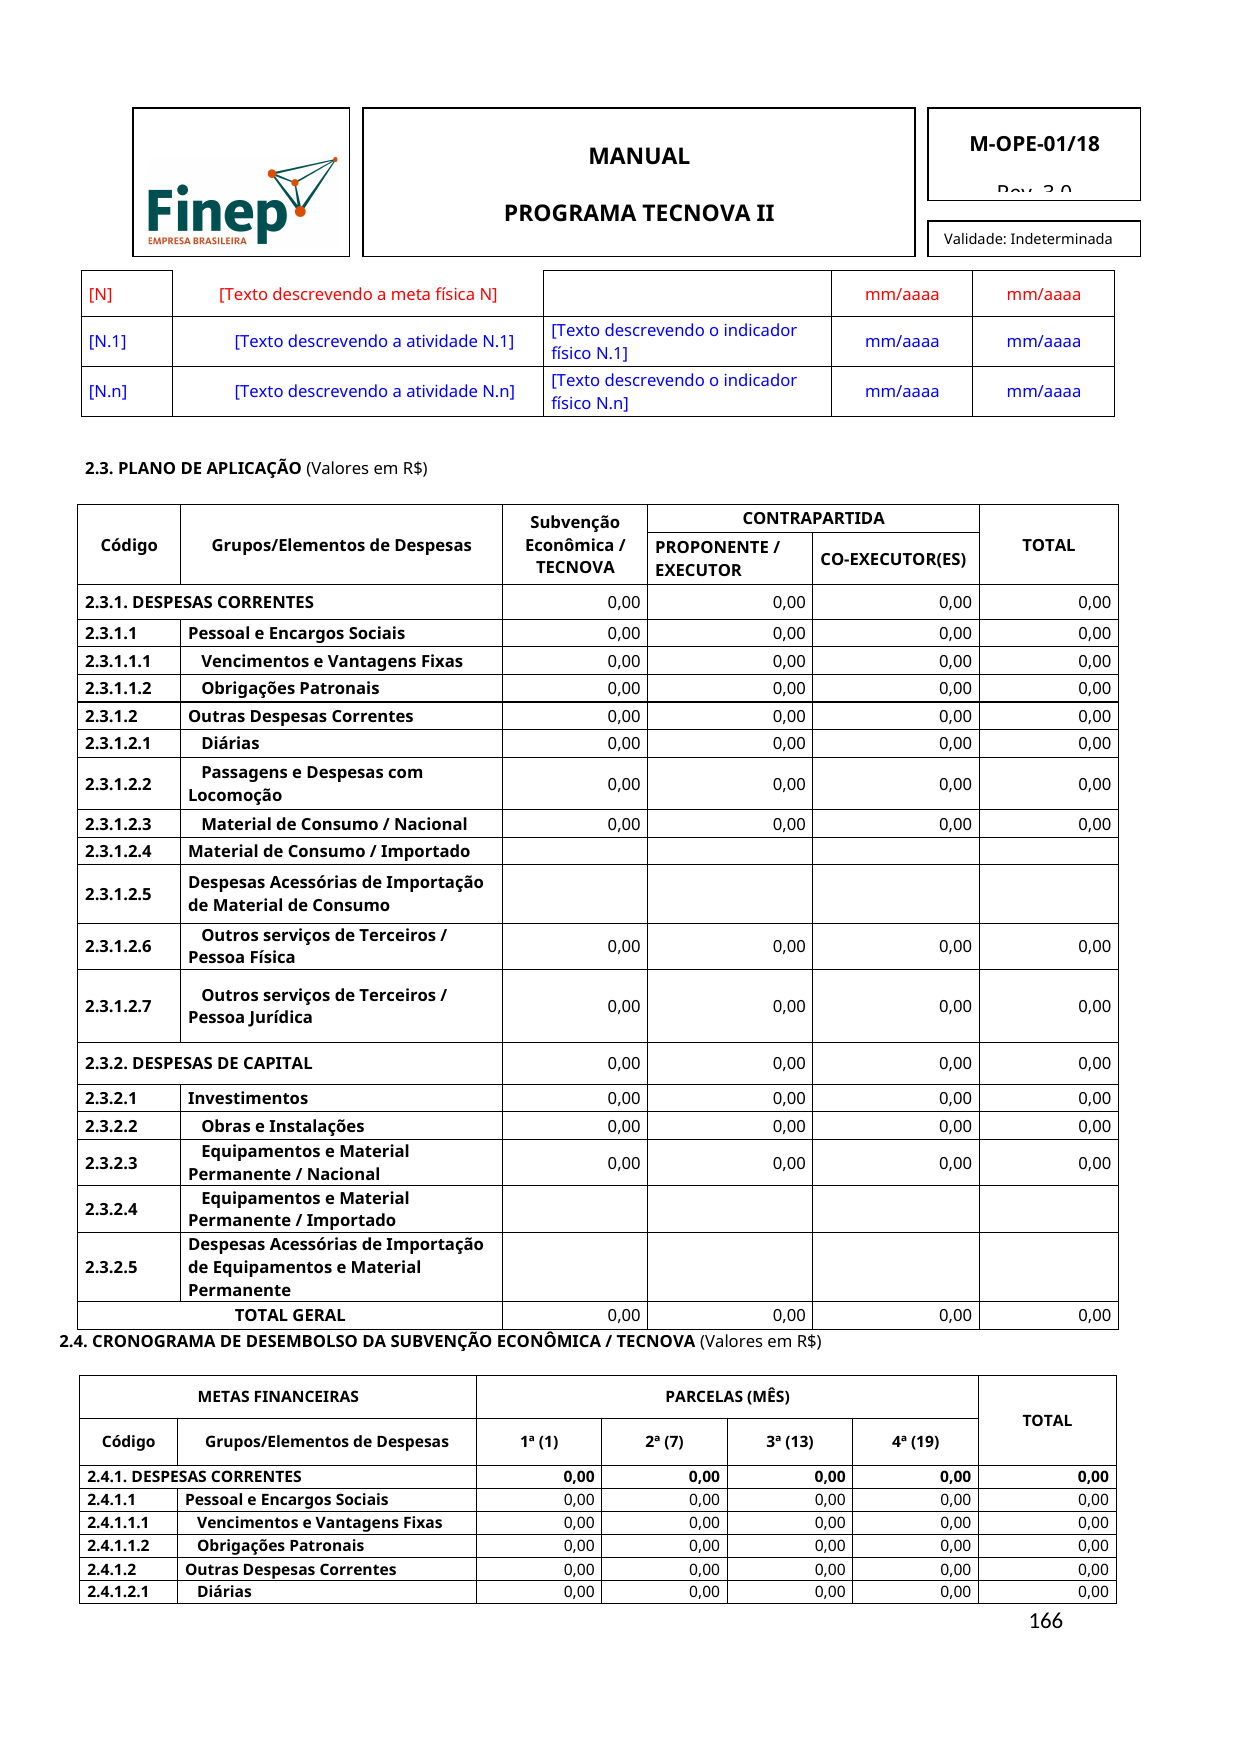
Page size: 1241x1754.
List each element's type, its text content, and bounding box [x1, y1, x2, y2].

table_cell Outras Despesas Correntes [181, 703, 502, 729]
table_cell Vencimentos e Vantagens Fixas [178, 1512, 476, 1534]
table_cell [173, 317, 227, 366]
table_cell CO-EXECUTOR(ES) [813, 533, 979, 584]
table_cell mm/aaaa [973, 271, 1114, 316]
table_cell mm/aaaa [973, 317, 1114, 366]
table_cell Código [78, 505, 180, 584]
table_cell mm/aaaa [832, 367, 972, 416]
table_cell 0,00 [728, 1489, 852, 1511]
table_cell 0,00 [477, 1581, 601, 1603]
table_cell CONTRAPARTIDA [648, 505, 979, 532]
table_cell 0,00 [503, 675, 647, 701]
table_cell 2.3.2.4 [78, 1186, 180, 1232]
table_cell 0,00 [853, 1466, 978, 1488]
table_cell 0,00 [728, 1535, 852, 1557]
table_cell 2.3.1.2 [78, 703, 180, 729]
table_cell Diárias [178, 1581, 476, 1603]
table_cell Material de Consumo / Importado [181, 838, 502, 864]
table_cell 0,00 [648, 810, 812, 837]
table_cell Material de Consumo / Nacional [181, 810, 502, 837]
table_cell 0,00 [813, 758, 979, 809]
table_cell 2.3.1.2.4 [78, 838, 180, 864]
table_cell 0,00 [728, 1581, 852, 1603]
table_cell [648, 1233, 812, 1301]
table_cell [503, 865, 647, 922]
table_cell [980, 1186, 1118, 1232]
table_cell [503, 1233, 647, 1301]
table_header 2.3. PLANO DE APLICAÇÃO (Valores em R$) [78, 445, 671, 504]
table_cell 2.3.2.3 [78, 1140, 180, 1185]
table_cell 2.4.1.1.2 [80, 1535, 177, 1557]
table_cell [N.n] [82, 367, 172, 416]
table_cell 0,00 [503, 1085, 647, 1111]
table_cell 0,00 [503, 703, 647, 729]
table_cell 2.3.1. DESPESAS CORRENTES [78, 585, 502, 619]
table_cell TOTAL [980, 505, 1118, 584]
table_cell 0,00 [853, 1489, 978, 1511]
table_cell [648, 838, 812, 864]
table_cell 0,00 [602, 1581, 727, 1603]
table_cell 0,00 [503, 810, 647, 837]
table_cell 2.3.1.1.1 [78, 647, 180, 674]
table_cell 0,00 [503, 1043, 647, 1084]
table_cell 2.3.1.1.2 [78, 675, 180, 701]
table_cell 0,00 [979, 1489, 1116, 1511]
table_cell 0,00 [813, 810, 979, 837]
table_cell 2.3.1.1 [78, 620, 180, 646]
table_cell 2.4.1.1.1 [80, 1512, 177, 1534]
table_cell 0,00 [602, 1466, 727, 1488]
table_cell 0,00 [980, 585, 1118, 619]
table_cell [980, 1233, 1118, 1301]
table_cell 0,00 [648, 730, 812, 757]
table_cell 0,00 [728, 1466, 852, 1488]
table_cell 0,00 [648, 1112, 812, 1139]
table_cell [Texto descrevendo a meta física N] [173, 270, 543, 316]
table_cell Obras e Instalações [181, 1112, 502, 1139]
table_header METAS FINANCEIRAS [80, 1376, 476, 1418]
table_cell 0,00 [503, 1302, 647, 1328]
table_cell 2.3.2.5 [78, 1233, 180, 1301]
table_cell [980, 838, 1118, 864]
table_cell Vencimentos e Vantagens Fixas [181, 647, 502, 674]
table_cell Equipamentos e Material Permanente / Importado [181, 1186, 502, 1232]
table_cell 0,00 [979, 1581, 1116, 1603]
table_cell 0,00 [980, 810, 1118, 837]
table_cell 2.4.1.1 [80, 1489, 177, 1511]
table_cell Obrigações Patronais [181, 675, 502, 701]
table_cell 2.3.1.2.1 [78, 730, 180, 757]
table_cell [813, 838, 979, 864]
table_cell 2.3.1.2.2 [78, 758, 180, 809]
table_cell 0,00 [648, 703, 812, 729]
table_cell 0,00 [648, 620, 812, 646]
table_cell 2ª (7) [602, 1419, 727, 1465]
table_cell 0,00 [979, 1512, 1116, 1534]
table_cell 0,00 [648, 924, 812, 969]
table_cell 0,00 [503, 924, 647, 969]
table_cell 0,00 [477, 1558, 601, 1580]
table_cell 0,00 [602, 1512, 727, 1534]
table_cell 1ª (1) [477, 1419, 601, 1465]
table_cell 0,00 [980, 758, 1118, 809]
table_cell [Texto descrevendo o indicador físico N.1] [544, 317, 831, 366]
table_cell [813, 1186, 979, 1232]
table_cell Investimentos [181, 1085, 502, 1111]
table_cell 0,00 [853, 1512, 978, 1534]
table_cell mm/aaaa [832, 271, 972, 316]
table_cell 0,00 [503, 1140, 647, 1185]
table_cell Subvenção Econômica / TECNOVA [503, 505, 647, 584]
table_cell 0,00 [980, 730, 1118, 757]
table_cell 0,00 [813, 730, 979, 757]
table_cell [503, 1186, 647, 1232]
table_cell Diárias [181, 730, 502, 757]
table_cell 2.3.2. DESPESAS DE CAPITAL [78, 1043, 502, 1084]
table_cell [Texto descrevendo a atividade N.1] [227, 317, 543, 366]
table_cell 0,00 [853, 1535, 978, 1557]
table_cell 0,00 [503, 647, 647, 674]
table_cell 0,00 [503, 758, 647, 809]
table_cell 0,00 [813, 620, 979, 646]
table_cell Grupos/Elementos de Despesas [178, 1419, 476, 1465]
table_cell 0,00 [980, 970, 1118, 1042]
table_cell [544, 271, 831, 316]
table_cell 0,00 [648, 675, 812, 701]
table_cell 0,00 [477, 1512, 601, 1534]
table_cell Outras Despesas Correntes [178, 1558, 476, 1580]
table_cell Passagens e Despesas com Locomoção [181, 758, 502, 809]
table_cell [N.1] [82, 317, 172, 366]
table_cell PROPONENTE / EXECUTOR [648, 533, 812, 584]
table_cell [813, 1233, 979, 1301]
table_cell 0,00 [980, 675, 1118, 701]
table_cell [Texto descrevendo o indicador físico N.n] [544, 367, 831, 416]
table_cell 0,00 [477, 1489, 601, 1511]
table_cell 0,00 [980, 1043, 1118, 1084]
table_cell 0,00 [477, 1466, 601, 1488]
table_cell 0,00 [503, 620, 647, 646]
table_cell 0,00 [980, 620, 1118, 646]
table_header TOTAL [979, 1376, 1116, 1465]
table_cell Equipamentos e Material Permanente / Nacional [181, 1140, 502, 1185]
table_cell [N] [82, 271, 172, 316]
table_cell 0,00 [728, 1558, 852, 1580]
table_cell 0,00 [648, 970, 812, 1042]
table_cell 0,00 [477, 1535, 601, 1557]
table_cell Despesas Acessórias de Importação de Material de Consumo [181, 865, 502, 922]
table_cell Outros serviços de Terceiros / Pessoa Jurídica [181, 970, 502, 1042]
table_cell 0,00 [853, 1581, 978, 1603]
table_cell 0,00 [980, 703, 1118, 729]
table_cell Obrigações Patronais [178, 1535, 476, 1557]
table_cell 0,00 [979, 1466, 1116, 1488]
table_cell Código [80, 1419, 177, 1465]
table_cell 0,00 [813, 1302, 979, 1328]
table_cell 0,00 [813, 1140, 979, 1185]
table_cell 0,00 [813, 970, 979, 1042]
table_cell Pessoal e Encargos Sociais [178, 1489, 476, 1511]
table_cell Outros serviços de Terceiros / Pessoa Física [181, 924, 502, 969]
table_cell 0,00 [813, 1085, 979, 1111]
table_cell 2.4.1.2 [80, 1558, 177, 1580]
table_cell 2.3.1.2.3 [78, 810, 180, 837]
table_cell mm/aaaa [973, 367, 1114, 416]
table_cell 0,00 [648, 585, 812, 619]
table_cell Grupos/Elementos de Despesas [181, 505, 502, 584]
table_cell 0,00 [602, 1558, 727, 1580]
table_cell 0,00 [853, 1558, 978, 1580]
table_cell [503, 838, 647, 864]
table_cell 2.3.1.2.7 [78, 970, 180, 1042]
table_cell [173, 367, 227, 416]
table_cell mm/aaaa [832, 317, 972, 366]
table_cell 0,00 [602, 1535, 727, 1557]
table_cell 2.3.1.2.5 [78, 865, 180, 922]
table_cell 0,00 [602, 1489, 727, 1511]
table_cell 0,00 [813, 1112, 979, 1139]
table_cell Despesas Acessórias de Importação de Equipamentos e Material Permanente [181, 1233, 502, 1301]
table_cell 0,00 [813, 647, 979, 674]
table_cell 4ª (19) [853, 1419, 978, 1465]
table_cell 0,00 [979, 1535, 1116, 1557]
table_cell 2.3.2.2 [78, 1112, 180, 1139]
table_cell 0,00 [813, 1043, 979, 1084]
table_cell 0,00 [813, 924, 979, 969]
table_cell 0,00 [648, 1302, 812, 1328]
table_cell TOTAL GERAL [78, 1302, 502, 1328]
table_cell 0,00 [813, 675, 979, 701]
table_cell 2.3.1.2.6 [78, 924, 180, 969]
table_cell [980, 865, 1118, 922]
table_cell 0,00 [979, 1558, 1116, 1580]
table_cell 0,00 [503, 585, 647, 619]
table_header [671, 445, 813, 504]
table_cell 0,00 [980, 1112, 1118, 1139]
table_cell 2.4.1.2.1 [80, 1581, 177, 1603]
table_cell 3ª (13) [728, 1419, 852, 1465]
table_cell 0,00 [980, 1085, 1118, 1111]
table_cell [813, 865, 979, 922]
table_cell [648, 865, 812, 922]
table_cell 0,00 [728, 1512, 852, 1534]
table_cell 0,00 [648, 647, 812, 674]
table_cell 0,00 [813, 585, 979, 619]
table_cell 0,00 [980, 1140, 1118, 1185]
table_cell 0,00 [648, 1140, 812, 1185]
table_cell 0,00 [980, 1302, 1118, 1328]
table_header PARCELAS (MÊS) [477, 1376, 978, 1418]
text 2.4. CRONOGRAMA DE DESEMBOLSO DA SUBVENÇÃO ECONÔMICA / TECNOVA (Valores em R$) [59, 1329, 1063, 1352]
table_cell 0,00 [503, 730, 647, 757]
table_header [979, 445, 1118, 504]
table_header [813, 445, 979, 504]
table_cell 2.4.1. DESPESAS CORRENTES [80, 1466, 476, 1488]
table_cell 0,00 [503, 1112, 647, 1139]
table_cell 0,00 [648, 1085, 812, 1111]
table_cell 0,00 [648, 758, 812, 809]
table_cell Pessoal e Encargos Sociais [181, 620, 502, 646]
table_cell [648, 1186, 812, 1232]
table_cell 0,00 [980, 647, 1118, 674]
table_cell 0,00 [648, 1043, 812, 1084]
table_cell 2.3.2.1 [78, 1085, 180, 1111]
table_cell 0,00 [503, 970, 647, 1042]
table_cell 0,00 [813, 703, 979, 729]
table_cell 0,00 [980, 924, 1118, 969]
table_cell [Texto descrevendo a atividade N.n] [227, 367, 543, 416]
